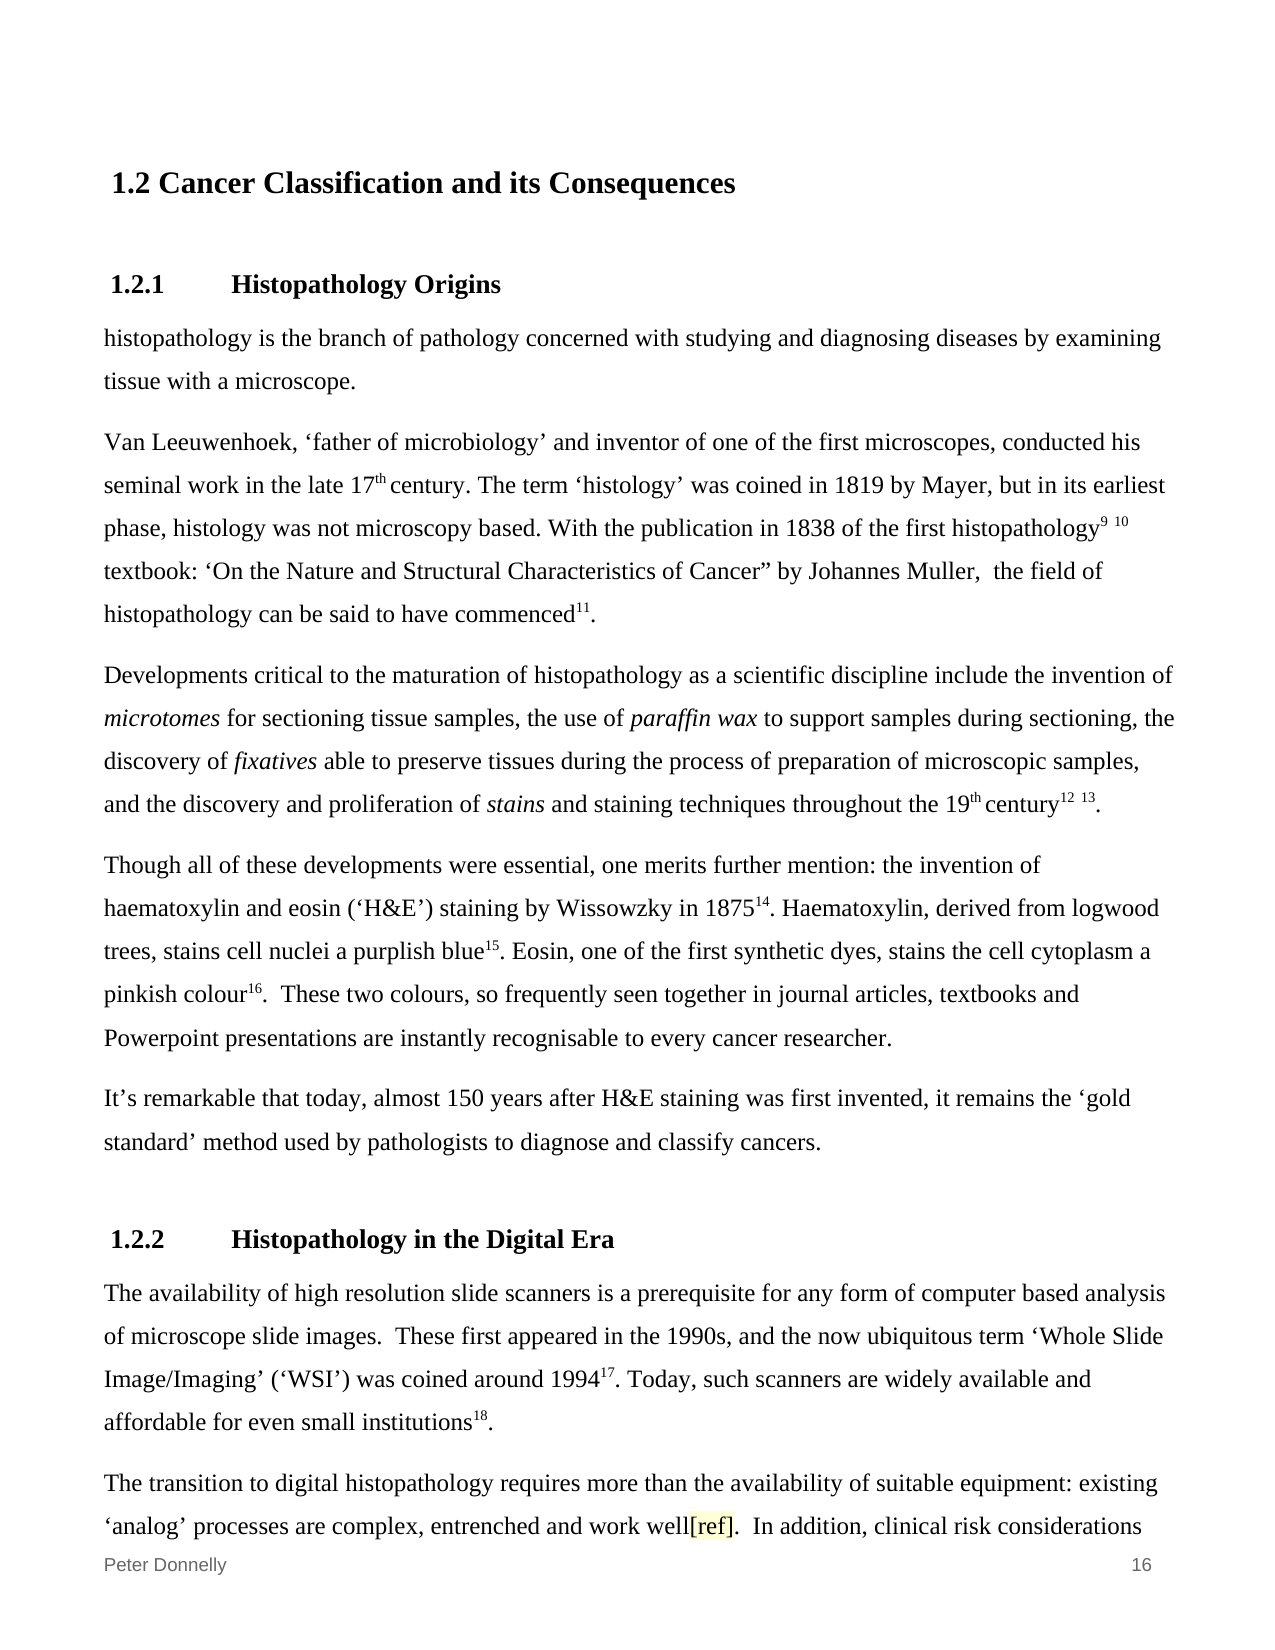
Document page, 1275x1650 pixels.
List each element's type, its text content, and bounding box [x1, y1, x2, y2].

text Van Leeuwenhoek, ‘father of microbiology’ and inventor of one of the first microscopes, conducted his seminal work in the late 17th century. The term ‘histology’ was coined in 1819 by Mayer, but in its earliest phase, histology was not microscopy based. With the publication in 1838 of the first histopathology textbook: ‘On the Nature and Structural Characteristics of Cancer” by Johannes Muller, the field of histopathology can be said to have commenced. [103, 427, 1181, 628]
subtitle Cancer Classification and its Consequences [103, 164, 1181, 200]
text histopathology is the branch of pathology concerned with studying and diagnosing diseases by examining tissue with a microscope. [103, 323, 1181, 394]
text Developments critical to the maturation of histopathology as a scientific discipline include the invention of microtomes for sectioning tissue samples, the use of paraffin wax to support samples during sectioning, the discovery of fixatives able to preserve tissues during the process of preparation of microscopic samples, and the discovery and proliferation of stains and staining techniques throughout the 19th century . [103, 660, 1181, 818]
text It’s remarkable that today, almost 150 years after H&E staining was first invented, it remains the ‘gold standard’ method used by pathologists to diagnose and classify cancers. [103, 1083, 1181, 1155]
subtitle Histopathology in the Digital Era [103, 1223, 1181, 1254]
text Though all of these developments were essential, one merits further mention: the invention of haematoxylin and eosin (‘H&E’) staining by Wissowzky in 1875. Haematoxylin, derived from logwood trees, stains cell nuclei a purplish blue. Eosin, one of the first synthetic dyes, stains the cell cytoplasm a pinkish colour. These two colours, so frequently seen together in journal articles, textbooks and Powerpoint presentations are instantly recognisable to every cancer researcher. [103, 850, 1181, 1051]
subtitle Histopathology Origins [103, 268, 1181, 299]
text The transition to digital histopathology requires more than the availability of suitable equipment: existing ‘analog’ processes are complex, entrenched and work well[ref]. In addition, clinical risk considerations [103, 1468, 1181, 1540]
text The availability of high resolution slide scanners is a prerequisite for any form of computer based analysis of microscope slide images. These first appeared in the 1990s, and the now ubiquitous term ‘Whole Slide Image/Imaging’ (‘WSI’) was coined around 1994. Today, such scanners are widely available and affordable for even small institutions. [103, 1278, 1181, 1436]
